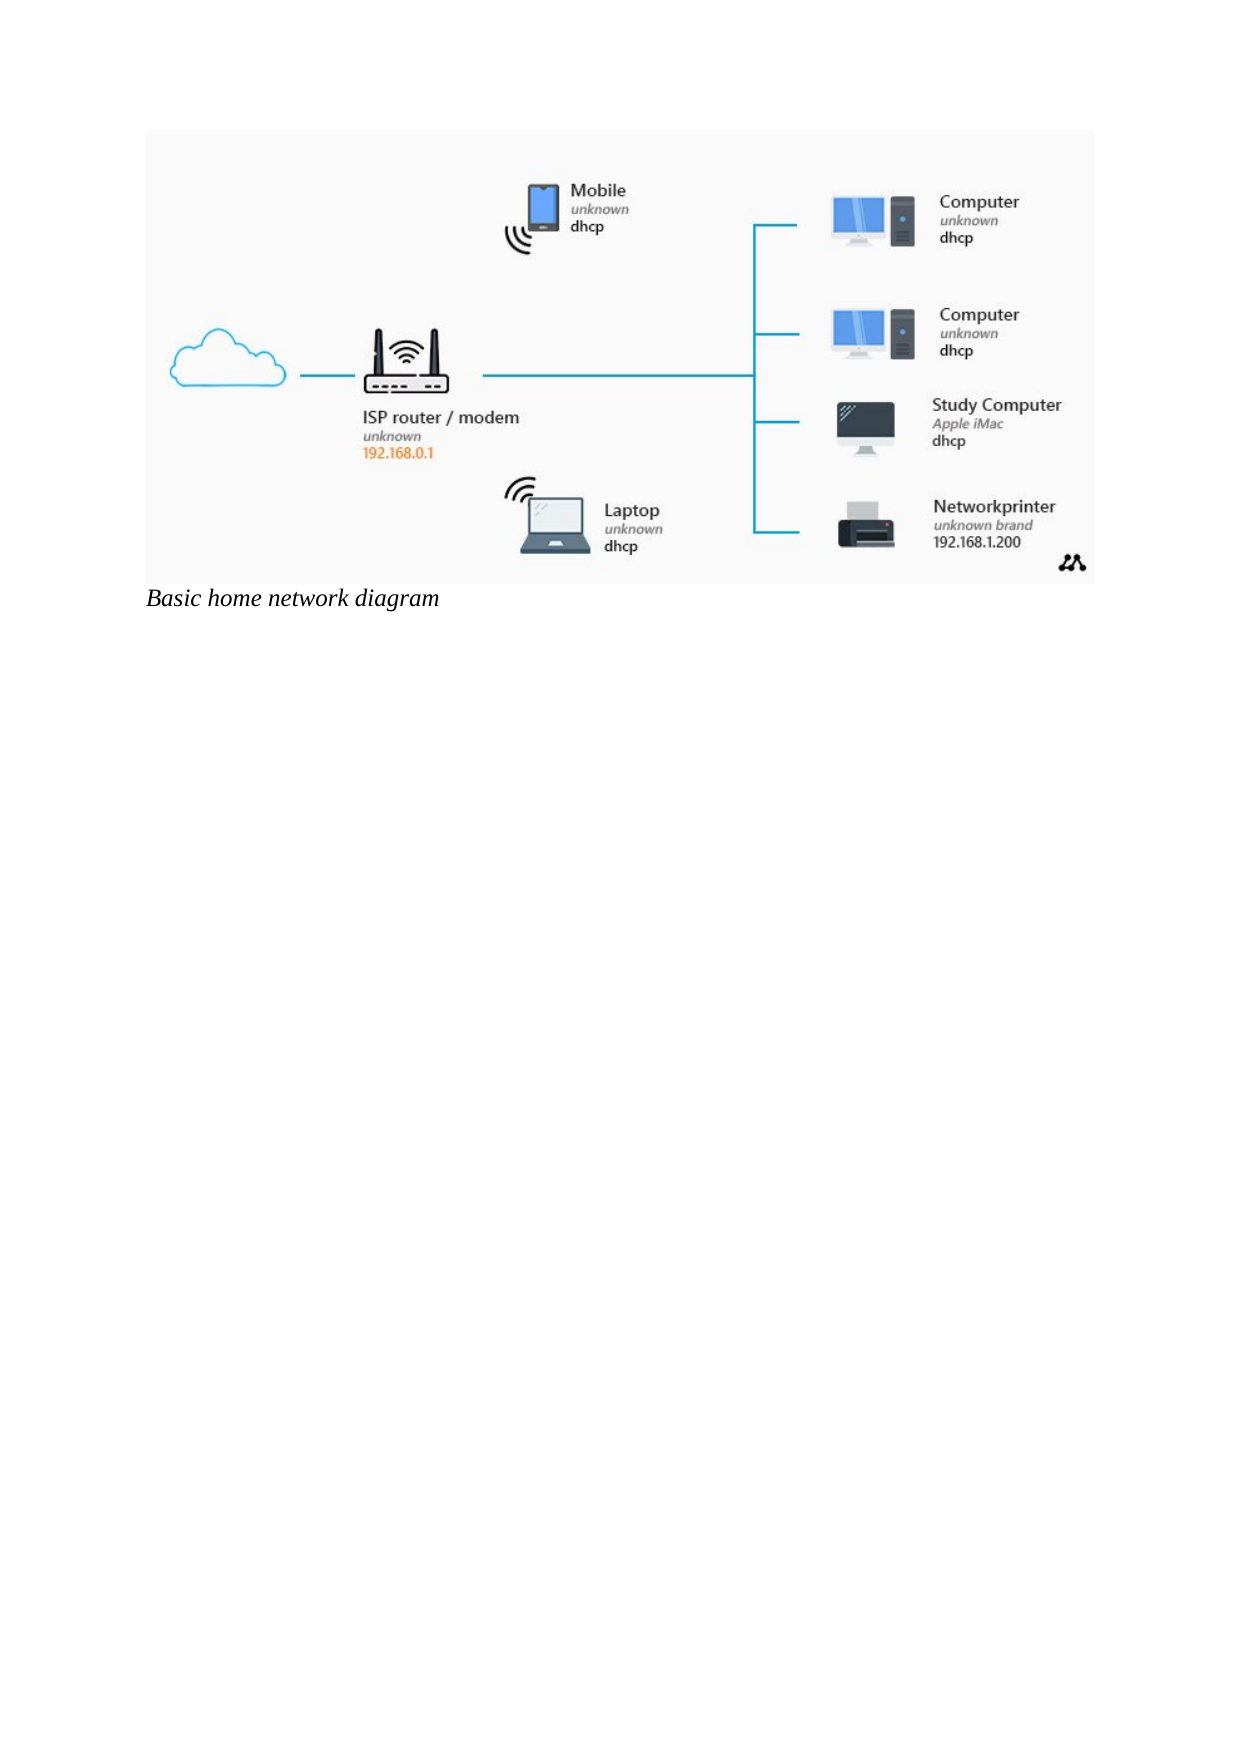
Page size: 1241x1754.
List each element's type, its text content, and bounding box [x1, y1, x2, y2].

text Basic home network diagram [146, 584, 1094, 612]
picture [145, 130, 1095, 584]
